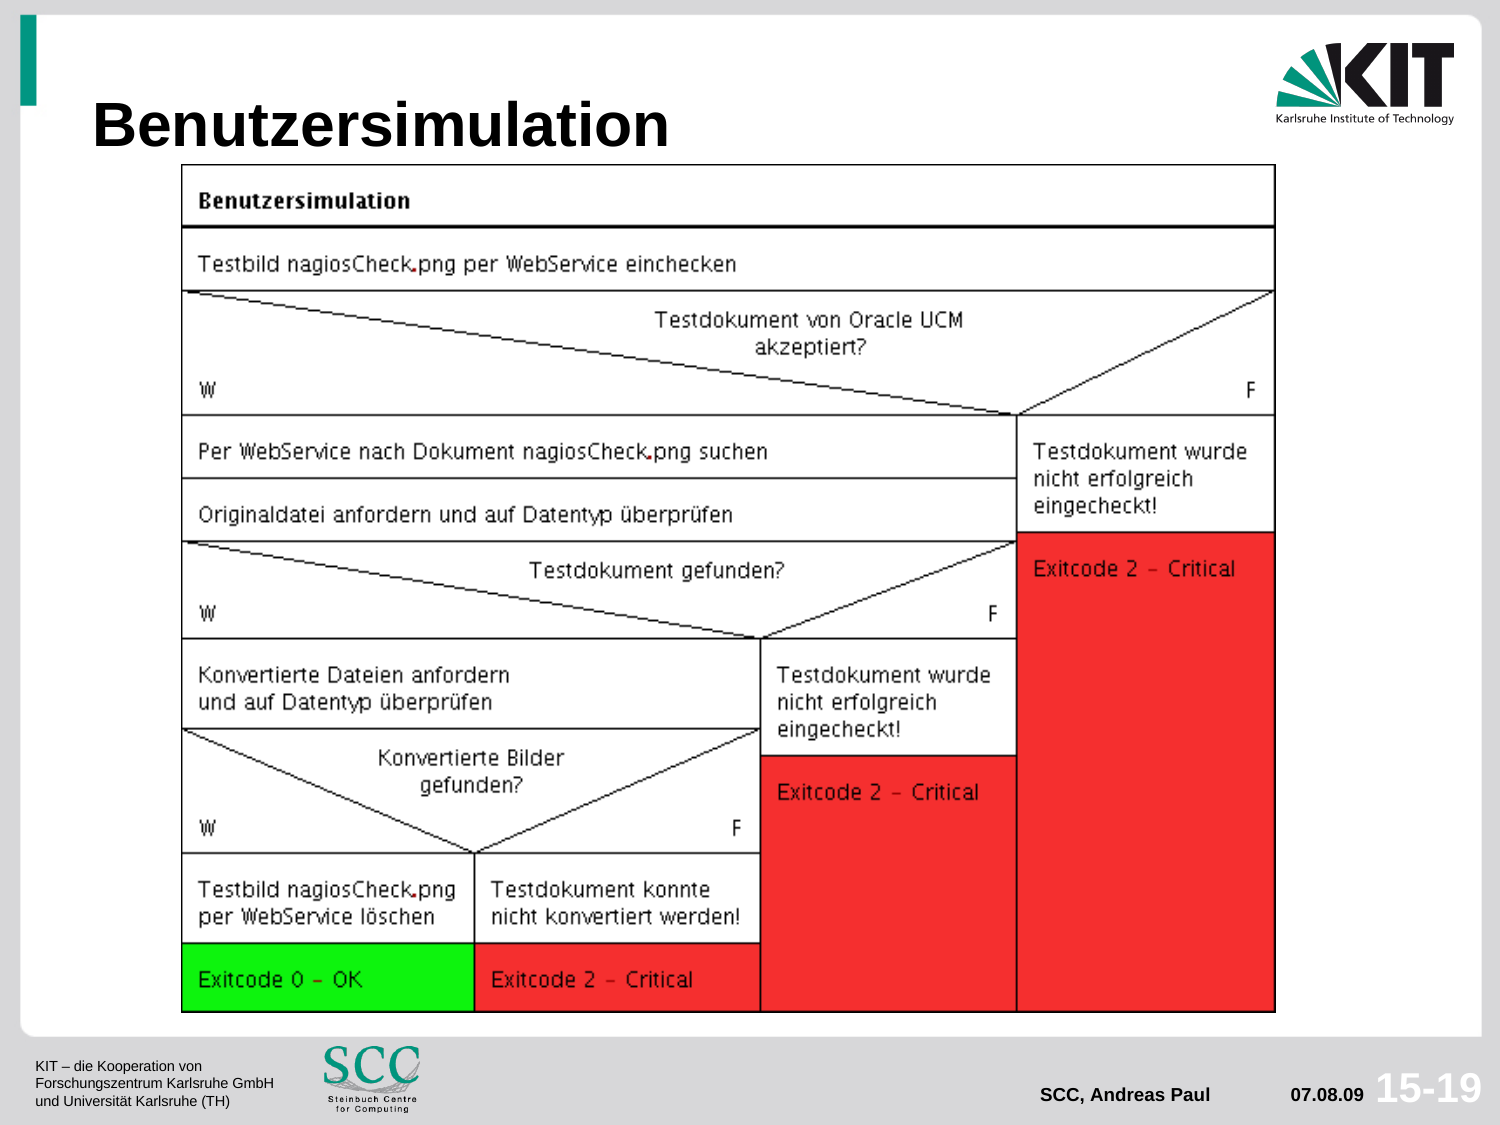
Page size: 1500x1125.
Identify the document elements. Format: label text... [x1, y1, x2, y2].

picture [0, 0, 1500, 1125]
title Benutzersimulation [92, 56, 1147, 192]
